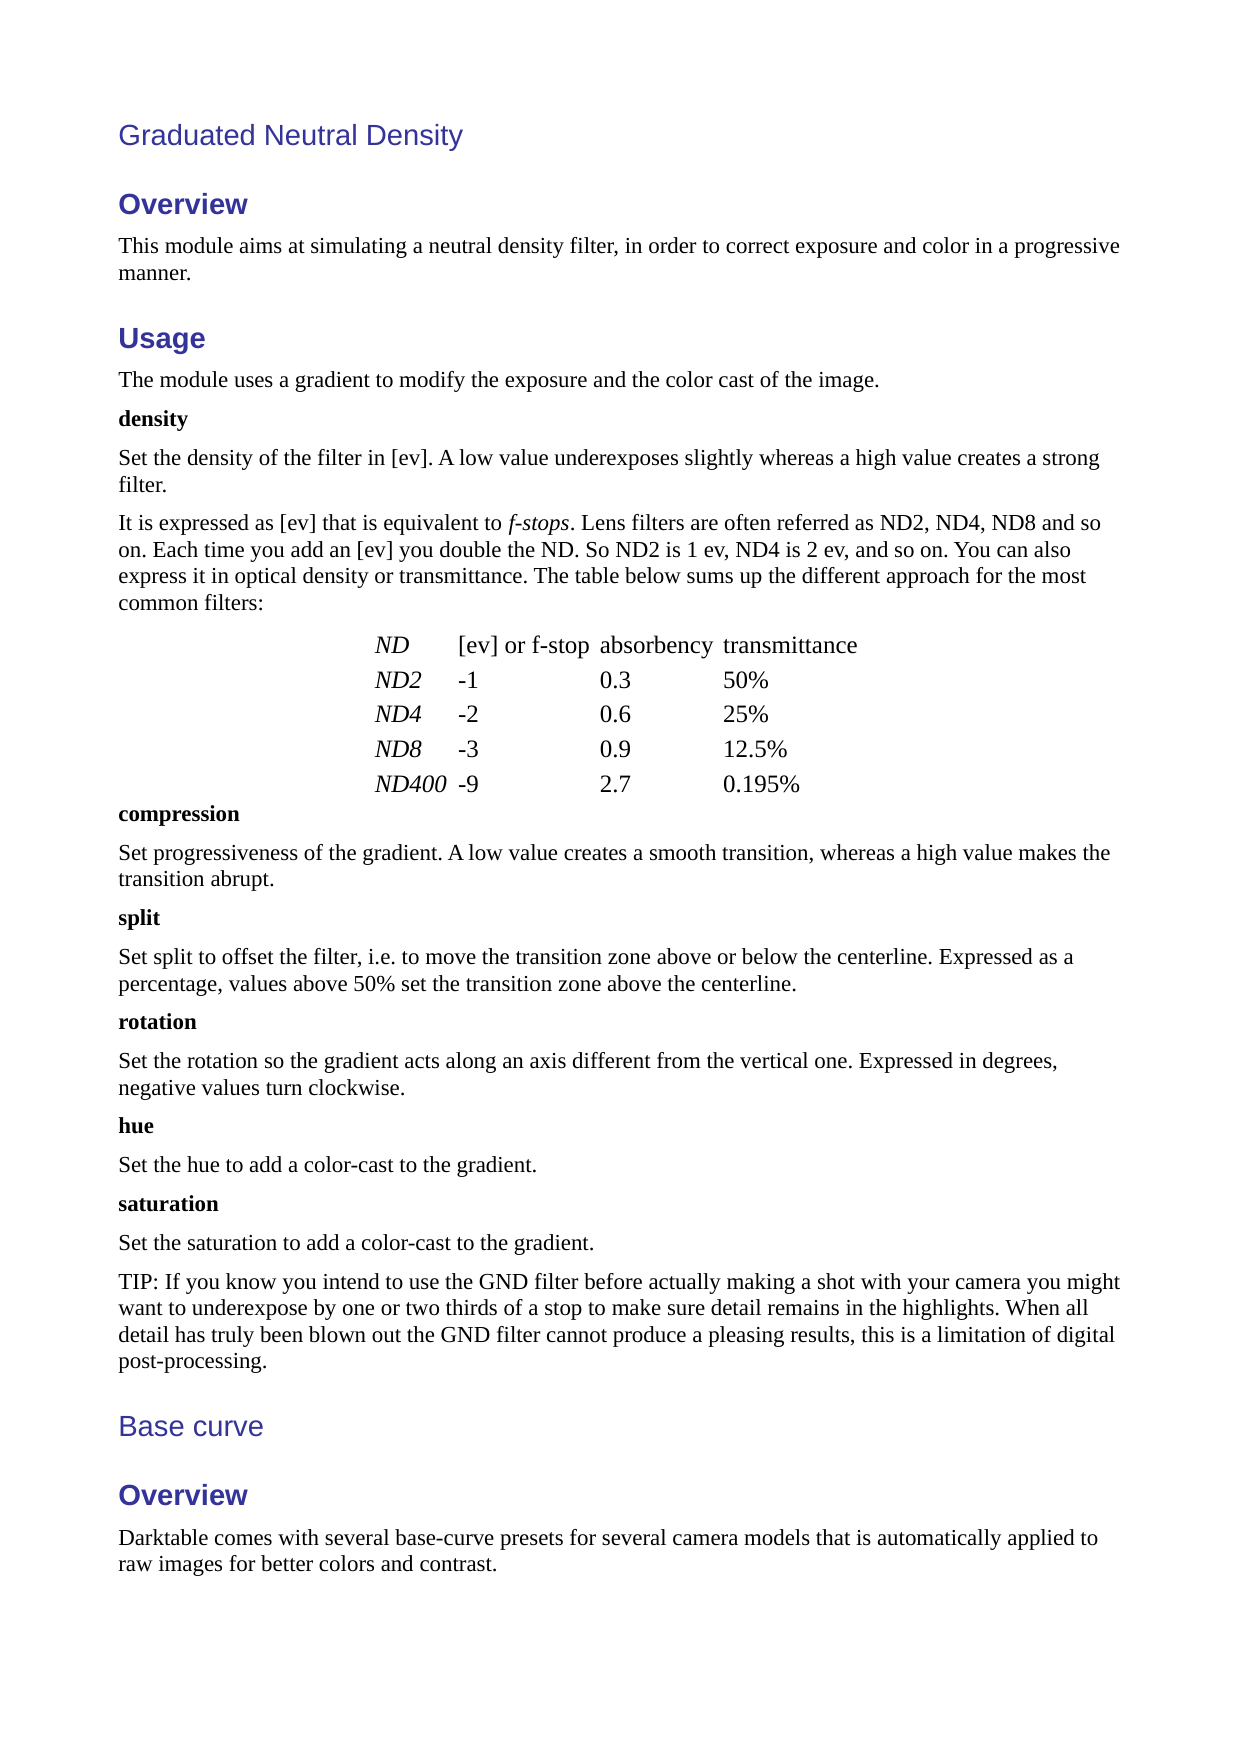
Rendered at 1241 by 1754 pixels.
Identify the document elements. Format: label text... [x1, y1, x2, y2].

text Set split to offset the filter, i.e. to move the transition zone above or below the centerline. Expressed as a percentage, values above 50% set the transition zone above the centerline. [118, 943, 1122, 996]
text TIP: If you know you intend to use the GND filter before actually making a shot with your camera you might want to underexpose by one or two thirds of a stop to make sure detail remains in the highlights. When all detail has truly been blown out the GND filter cannot produce a pleasing results, this is a limitation of digital post-processing. [118, 1268, 1122, 1373]
text It is expressed as [ev] that is equivalent to f-stops. Lens filters are often referred as ND2, ND4, ND8 and so on. Each time you add an [ev] you double the ND. So ND2 is 1 ev, ND4 is 2 ev, and so on. You can also express it in optical density or transmittance. The table below sums up the different approach for the most common filters: [118, 509, 1122, 615]
table_cell 12.5% [720, 731, 868, 766]
text density [118, 405, 1122, 432]
table_cell 0.9 [597, 731, 720, 766]
table_header transmittance [720, 628, 868, 662]
table_cell ND2 [372, 662, 455, 697]
table_cell ND4 [372, 697, 455, 731]
table_header ND [372, 628, 455, 662]
table_cell 25% [720, 697, 868, 731]
subtitle Graduated Neutral Density [118, 118, 1122, 152]
text Set the saturation to add a color-cast to the gradient. [118, 1229, 1122, 1255]
table_header absorbency [597, 628, 720, 662]
table_cell ND400 [372, 766, 455, 800]
text saturation [118, 1190, 1122, 1217]
text The module uses a gradient to modify the exposure and the color cast of the image. [118, 367, 1122, 393]
text Set the hue to add a color-cast to the gradient. [118, 1151, 1122, 1178]
text split [118, 904, 1122, 931]
table_cell -2 [455, 697, 597, 731]
table_cell 50% [720, 662, 868, 697]
text This module aims at simulating a neutral density filter, in order to correct exposure and color in a progressive manner. [118, 232, 1122, 285]
subtitle Usage [118, 321, 1122, 355]
table_cell 2.7 [597, 766, 720, 800]
subtitle Overview [118, 187, 1122, 221]
text Darktable comes with several base-curve presets for several camera models that is automatically applied to raw images for better colors and contrast. [118, 1524, 1122, 1576]
text Set the density of the filter in [ev]. A low value underexposes slightly whereas a high value creates a strong filter. [118, 444, 1122, 497]
table_cell 0.195% [720, 766, 868, 800]
table_cell 0.6 [597, 697, 720, 731]
subtitle Overview [118, 1478, 1122, 1512]
text hue [118, 1112, 1122, 1139]
table_cell -3 [455, 731, 597, 766]
table_header [ev] or f-stop [455, 628, 597, 662]
text rotation [118, 1008, 1122, 1035]
table_cell 0.3 [597, 662, 720, 697]
text Set the rotation so the gradient acts along an axis different from the vertical one. Expressed in degrees, negative values turn clockwise. [118, 1047, 1122, 1100]
table_cell ND8 [372, 731, 455, 766]
text compression [118, 800, 1122, 827]
text Set progressiveness of the gradient. A low value creates a smooth transition, whereas a high value makes the transition abrupt. [118, 839, 1122, 892]
subtitle Base curve [118, 1409, 1122, 1443]
table_cell -9 [455, 766, 597, 800]
table_cell -1 [455, 662, 597, 697]
